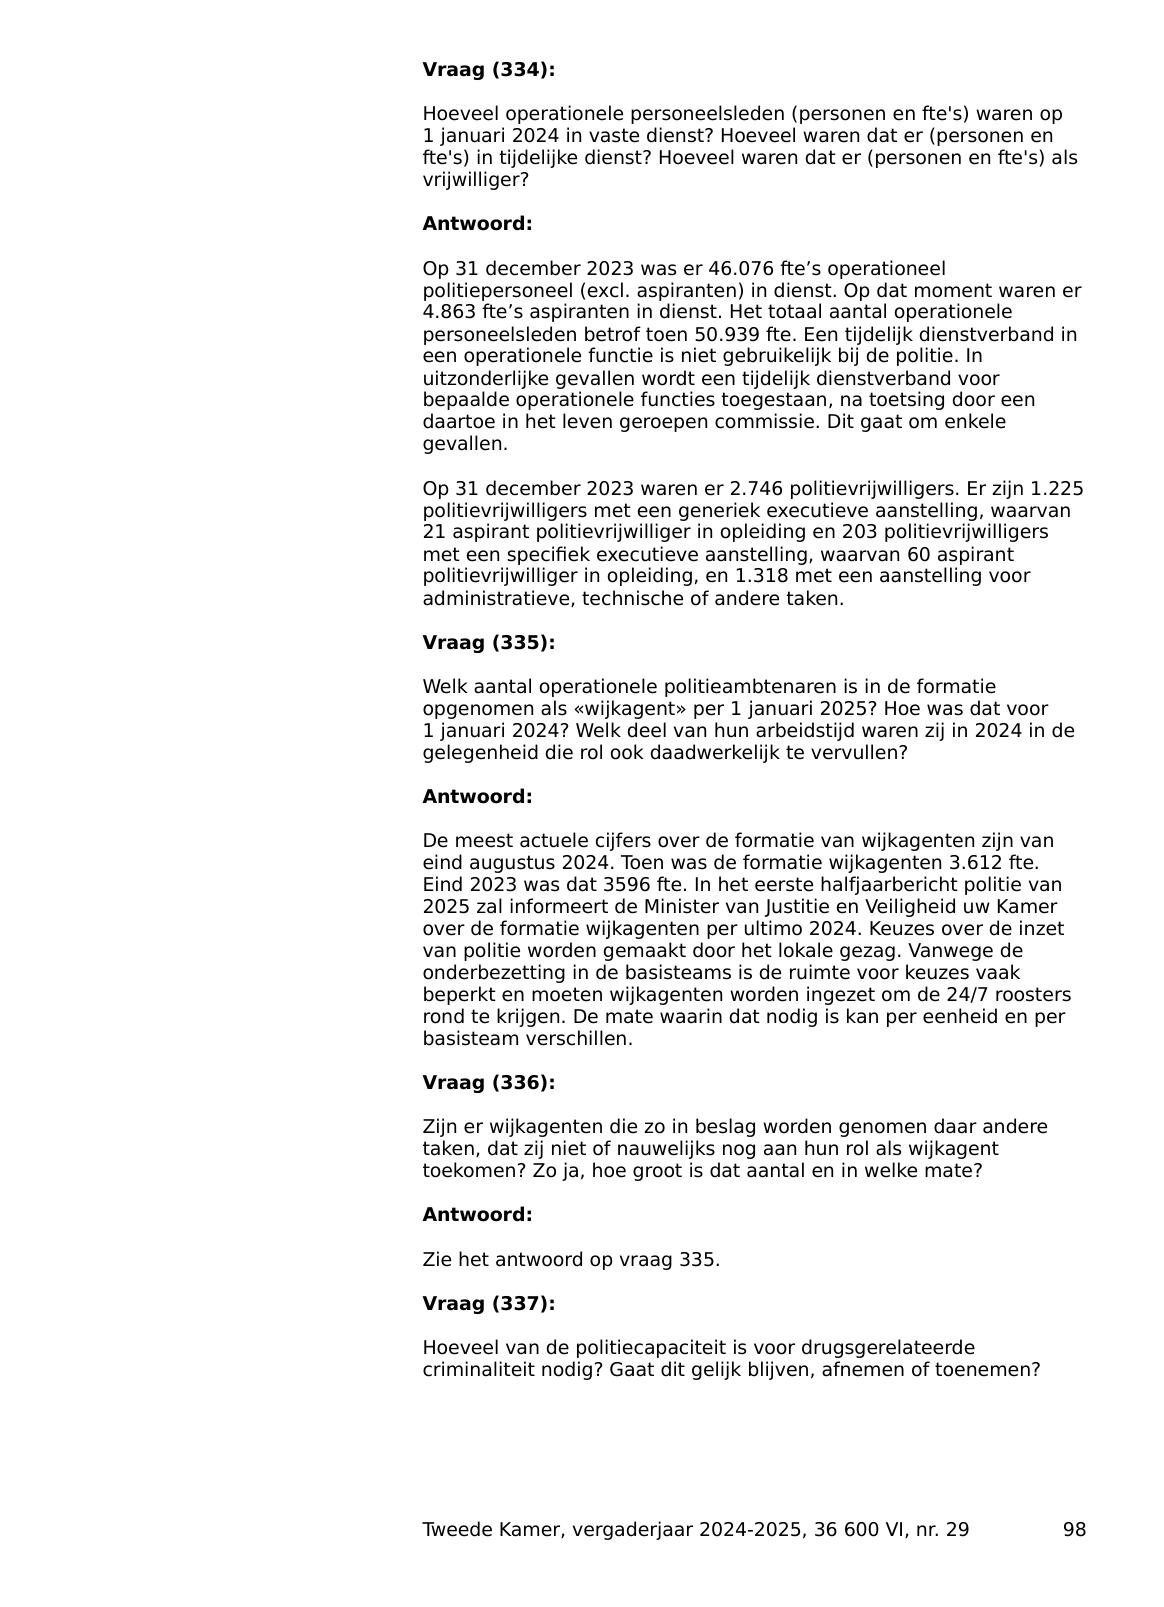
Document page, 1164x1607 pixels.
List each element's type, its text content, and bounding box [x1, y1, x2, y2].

text Zijn er wijkagenten die zo in beslag worden genomen daar andere taken, dat zij niet of nauwelijks nog aan hun rol als wijkagent toekomen? Zo ja, hoe groot is dat aantal en in welke mate? [422, 1116, 1087, 1182]
text Zie het antwoord op vraag 335. [422, 1248, 1087, 1270]
subtitle Antwoord: [422, 213, 1087, 235]
text Op 31 december 2023 was er 46.076 fte’s operationeel politiepersoneel (excl. aspiranten) in dienst. Op dat moment waren er 4.863 fte’s aspiranten in dienst. Het totaal aantal operationele personeelsleden betrof toen 50.939 fte. Een tijdelijk dienstverband in een operationele functie is niet gebruikelijk bij de politie. In uitzonderlijke gevallen wordt een tijdelijk dienstverband voor bepaalde operationele functies toegestaan, na toetsing door een daartoe in het leven geroepen commissie. Dit gaat om enkele gevallen. [422, 257, 1087, 455]
subtitle Vraag (335): [422, 632, 1087, 653]
subtitle Vraag (334): [422, 59, 1087, 81]
subtitle Vraag (336): [422, 1072, 1087, 1094]
subtitle Antwoord: [422, 786, 1087, 808]
text Hoeveel van de politiecapaciteit is voor drugsgerelateerde criminaliteit nodig? Gaat dit gelijk blijven, afnemen of toenemen? [422, 1337, 1087, 1381]
subtitle Vraag (337): [422, 1293, 1087, 1314]
text Welk aantal operationele politieambtenaren is in de formatie opgenomen als «wijkagent» per 1 januari 2025? Hoe was dat voor 1 januari 2024? Welk deel van hun arbeidstijd waren zij in 2024 in de gelegenheid die rol ook daadwerkelijk te vervullen? [422, 676, 1087, 764]
text Hoeveel operationele personeelsleden (personen en fte's) waren op 1 januari 2024 in vaste dienst? Hoeveel waren dat er (personen en fte's) in tijdelijke dienst? Hoeveel waren dat er (personen en fte's) als vrijwilliger? [422, 103, 1087, 191]
text De meest actuele cijfers over de formatie van wijkagenten zijn van eind augustus 2024. Toen was de formatie wijkagenten 3.612 fte. Eind 2023 was dat 3596 fte. In het eerste halfjaarbericht politie van 2025 zal informeert de Minister van Justitie en Veiligheid uw Kamer over de formatie wijkagenten per ultimo 2024. Keuzes over de inzet van politie worden gemaakt door het lokale gezag. Vanwege de onderbezetting in de basisteams is de ruimte voor keuzes vaak beperkt en moeten wijkagenten worden ingezet om de 24/7 roosters rond te krijgen. De mate waarin dat nodig is kan per eenheid en per basisteam verschillen. [422, 830, 1087, 1050]
text Op 31 december 2023 waren er 2.746 politievrijwilligers. Er zijn 1.225 politievrijwilligers met een generiek executieve aanstelling, waarvan 21 aspirant politievrijwilliger in opleiding en 203 politievrijwilligers met een specifiek executieve aanstelling, waarvan 60 aspirant politievrijwilliger in opleiding, en 1.318 met een aanstelling voor administratieve, technische of andere taken. [422, 477, 1087, 609]
subtitle Antwoord: [422, 1204, 1087, 1226]
